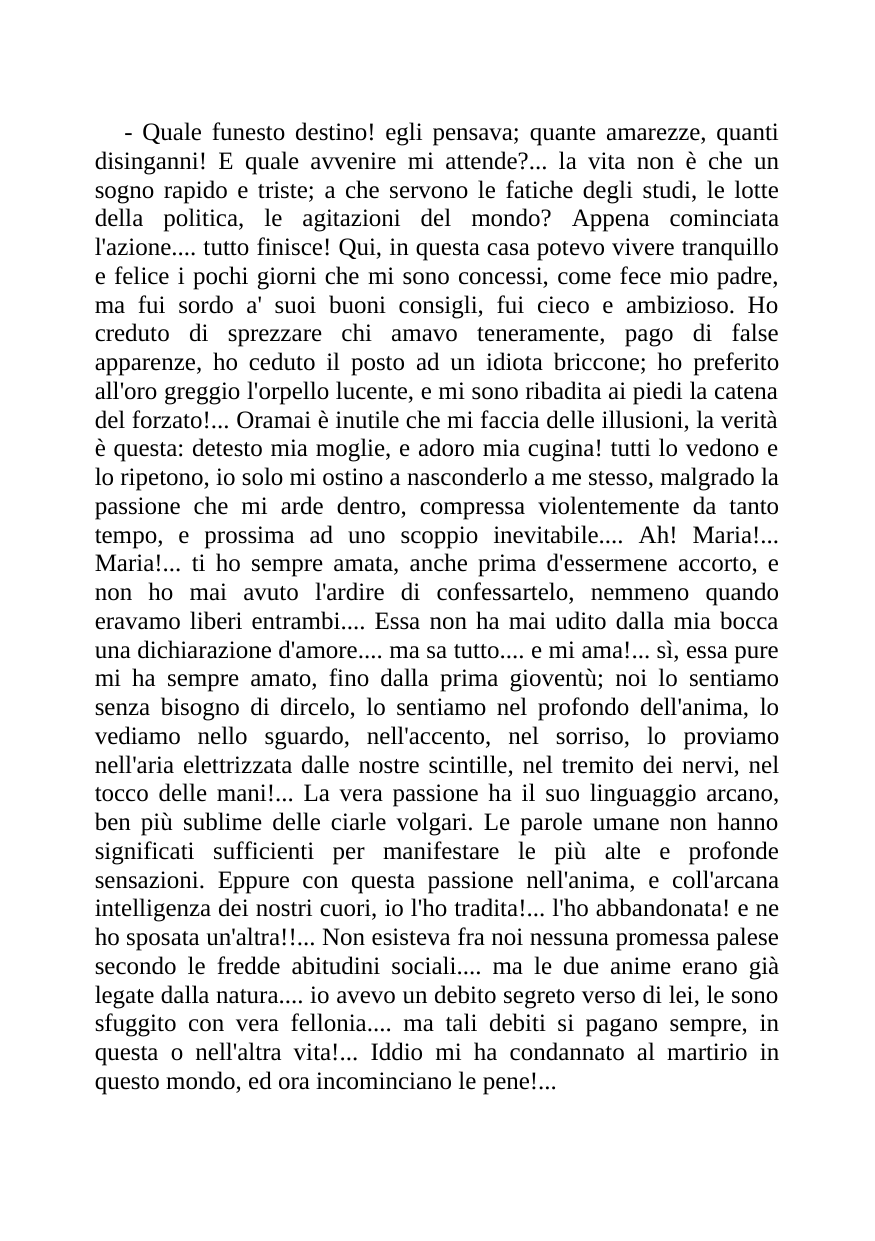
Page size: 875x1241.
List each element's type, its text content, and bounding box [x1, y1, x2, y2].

text - Quale funesto destino! egli pensava; quante amarezze, quanti disinganni! E quale avvenire mi attende?... la vita non è che un sogno rapido e triste; a che servono le fatiche degli studi, le lotte della politica, le agitazioni del mondo? Appena cominciata l'azione.... tutto finisce! Qui, in questa casa potevo vivere tranquillo e felice i pochi giorni che mi sono concessi, come fece mio padre, ma fui sordo a' suoi buoni consigli, fui cieco e ambizioso. Ho creduto di sprezzare chi amavo teneramente, pago di false apparenze, ho ceduto il posto ad un idiota briccone; ho preferito all'oro greggio l'orpello lucente, e mi sono ribadita ai piedi la catena del forzato!... Oramai è inutile che mi faccia delle illusioni, la verità è questa: detesto mia moglie, e adoro mia cugina! tutti lo vedono e lo ripetono, io solo mi ostino a nasconderlo a me stesso, malgrado la passione che mi arde dentro, compressa violentemente da tanto tempo, e prossima ad uno scoppio inevitabile.... Ah! Maria!... Maria!... ti ho sempre amata, anche prima d'essermene accorto, e non ho mai avuto l'ardire di confessartelo, nemmeno quando eravamo liberi entrambi.... Essa non ha mai udito dalla mia bocca una dichiarazione d'amore.... ma sa tutto.... e mi ama!... sì, essa pure mi ha sempre amato, fino dalla prima gioventù; noi lo sentiamo senza bisogno di dircelo, lo sentiamo nel profondo dell'anima, lo vediamo nello sguardo, nell'accento, nel sorriso, lo proviamo nell'aria elettrizzata dalle nostre scintille, nel tremito dei nervi, nel tocco delle mani!... La vera passione ha il suo linguaggio arcano, ben più sublime delle ciarle volgari. Le parole umane non hanno significati sufficienti per manifestare le più alte e profonde sensazioni. Eppure con questa passione nell'anima, e coll'arcana intelligenza dei nostri cuori, io l'ho tradita!... l'ho abbandonata! e ne ho sposata un'altra!!... Non esisteva fra noi nessuna promessa palese secondo le fredde abitudini sociali.... ma le due anime erano già legate dalla natura.... io avevo un debito segreto verso di lei, le sono sfuggito con vera fellonia.... ma tali debiti si pagano sempre, in questa o nell'altra vita!... Iddio mi ha condannato al martirio in questo mondo, ed ora incominciano le pene!... [94, 117, 779, 1095]
